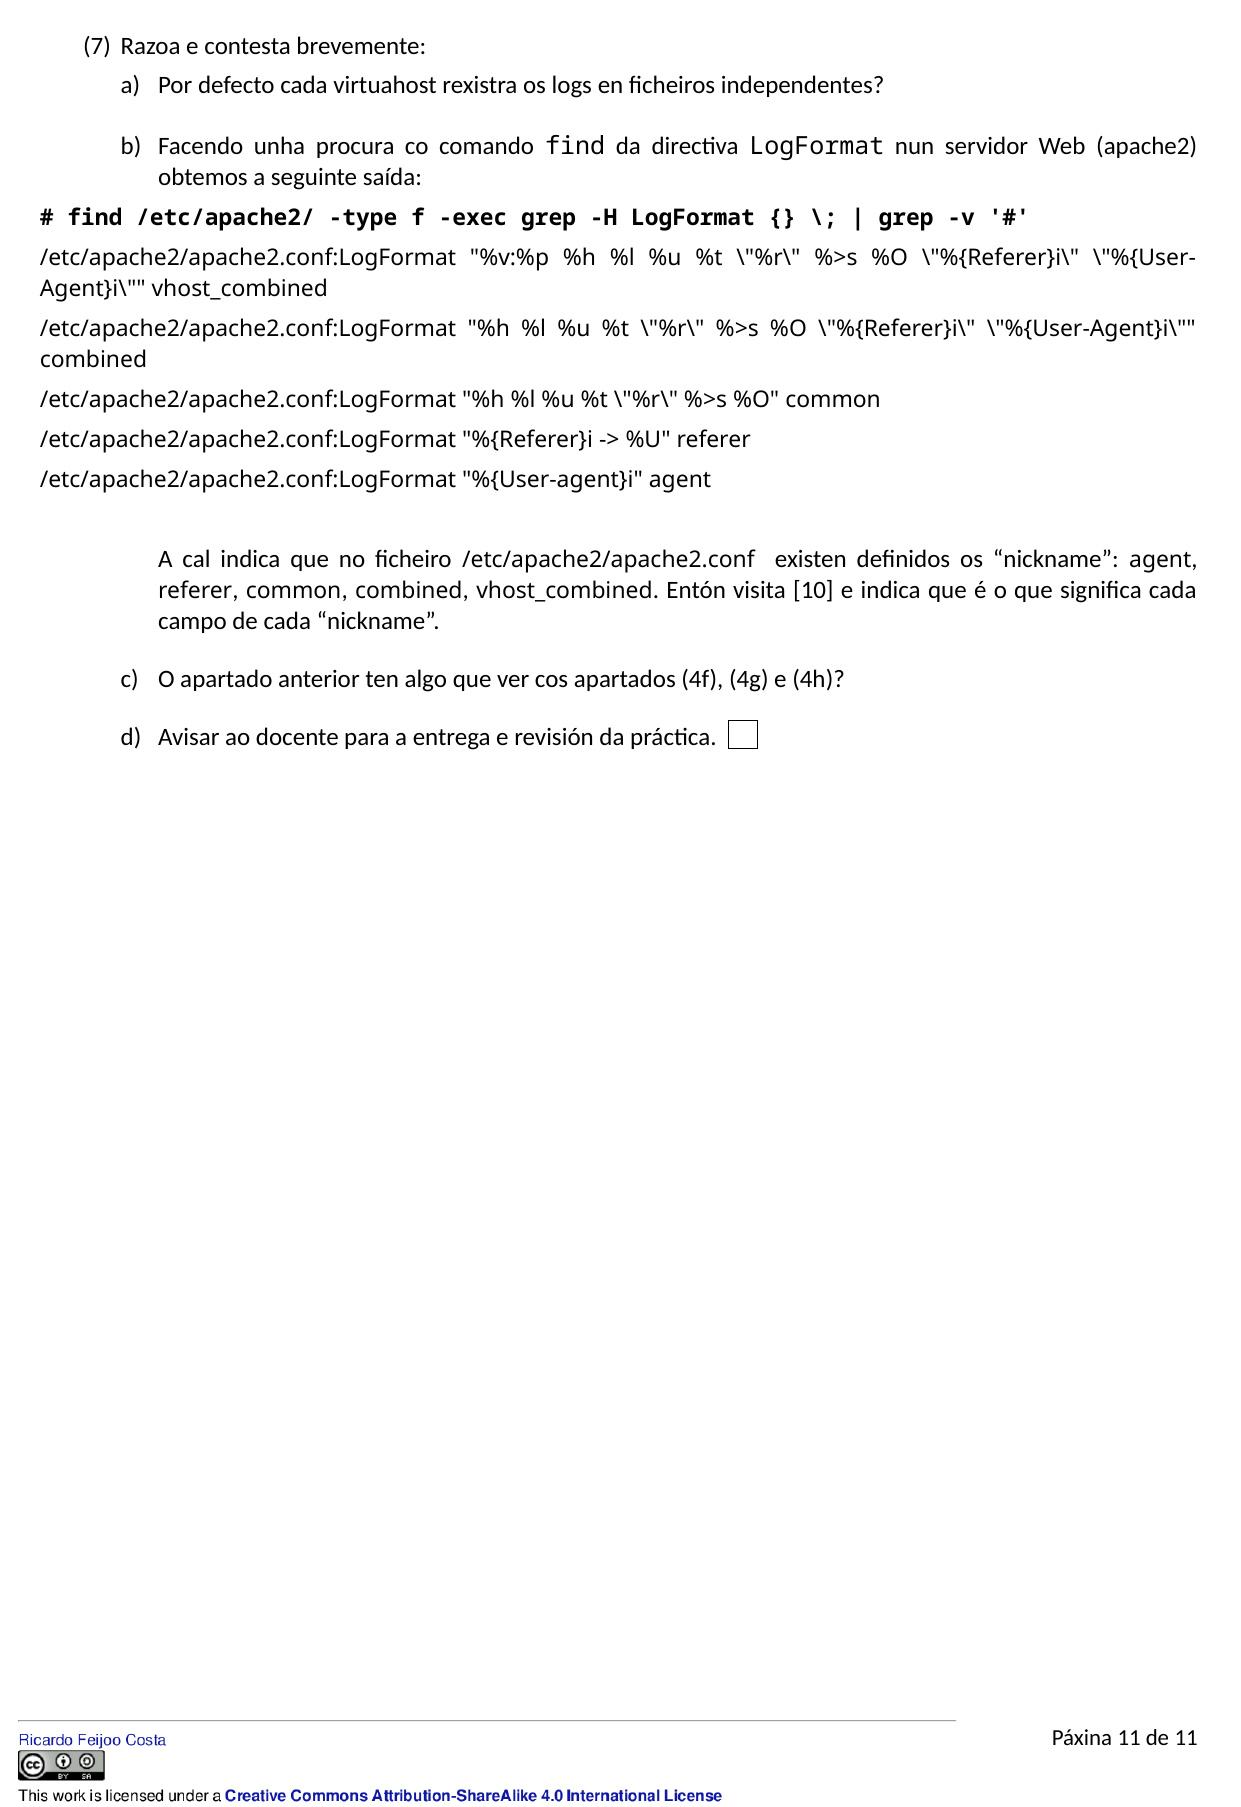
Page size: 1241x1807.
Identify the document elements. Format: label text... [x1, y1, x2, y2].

picture [8, 1715, 957, 1806]
list Avisar ao docente para a entrega e revisión da práctica. [120, 721, 1197, 752]
list /etc/apache2/apache2.conf:LogFormat "%{User-agent}i" agent [4, 463, 1197, 494]
list /etc/apache2/apache2.conf:LogFormat "%{Referer}i -> %U" referer [4, 423, 1197, 454]
list A cal indica que no ficheiro /etc/apache2/apache2.conf existen definidos os “nickname”: agent, referer, common, combined, vhost_combined. Entón visita [10] e indica que é o que significa cada campo de cada “nickname”. [120, 542, 1197, 636]
list /etc/apache2/apache2.conf:LogFormat "%h %l %u %t \"%r\" %>s %O \"%{Referer}i\" \"%{User-Agent}i\"" combined [4, 312, 1197, 374]
list # find /etc/apache2/ -type f -exec grep -H LogFormat {} \; | grep -v '#' [4, 201, 1197, 232]
list Por defecto cada virtuahost rexistra os logs en ficheiros independentes? [120, 69, 1197, 100]
list /etc/apache2/apache2.conf:LogFormat "%h %l %u %t \"%r\" %>s %O" common [4, 383, 1197, 414]
list /etc/apache2/apache2.conf:LogFormat "%v:%p %h %l %u %t \"%r\" %>s %O \"%{Referer}i\" \"%{User-Agent}i\"" vhost_combined [4, 241, 1197, 303]
list Facendo unha procura co comando find da directiva LogFormat nun servidor Web (apache2) obtemos a seguinte saída: [120, 127, 1197, 192]
list Razoa e contesta brevemente: [83, 30, 1197, 60]
list O apartado anterior ten algo que ver cos apartados (4f), (4g) e (4h)? [120, 663, 1197, 694]
